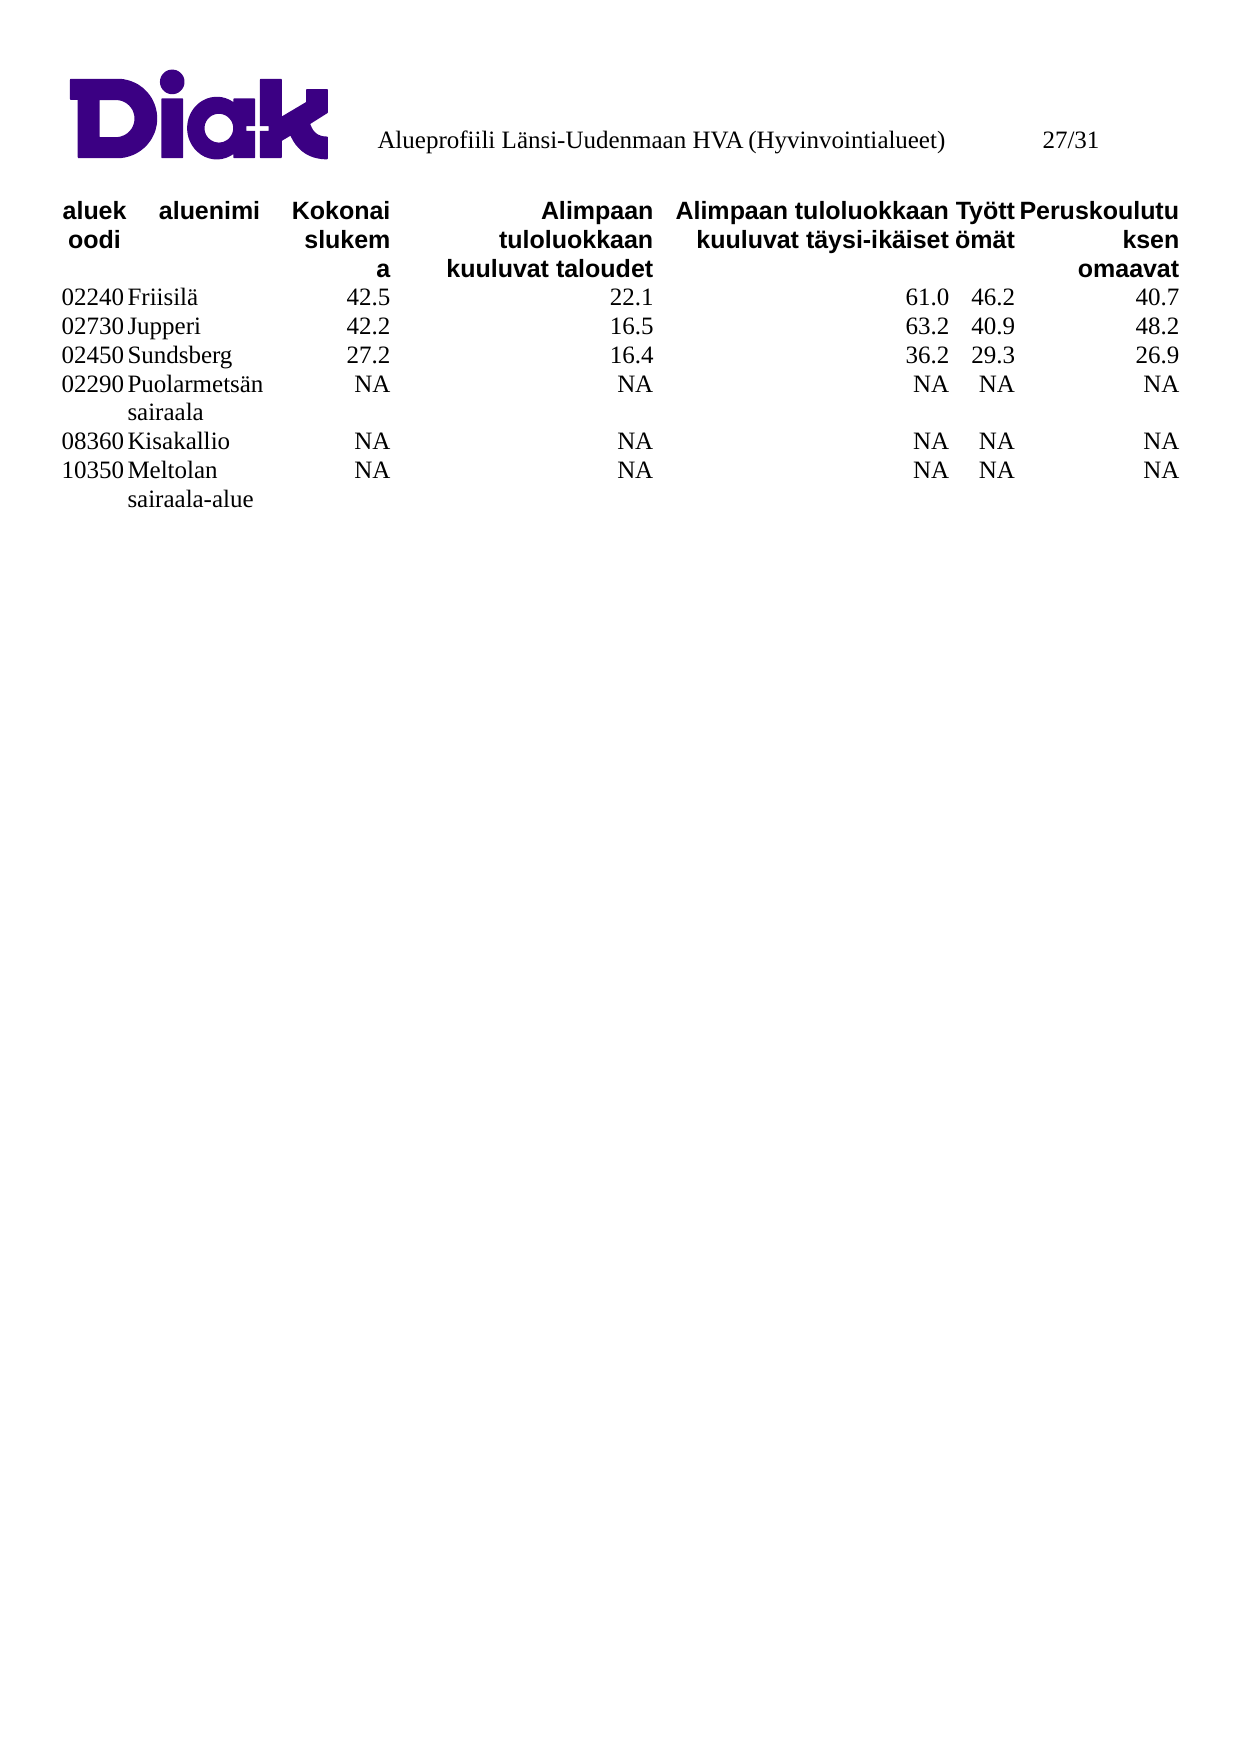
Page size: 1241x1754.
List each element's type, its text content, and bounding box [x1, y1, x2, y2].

table_cell NA [390, 455, 653, 512]
table_cell 08360 [61, 426, 127, 455]
table_cell NA [1015, 426, 1179, 455]
table_cell 26.9 [1015, 340, 1179, 369]
table_cell Kisakallio [127, 426, 291, 455]
table_header Kokonaislukema [291, 196, 390, 282]
table_cell 40.9 [949, 311, 1015, 340]
table_header Peruskoulutuksen omaavat [1015, 196, 1179, 282]
table_cell 02730 [61, 311, 127, 340]
table_cell 02240 [61, 283, 127, 311]
table_cell 61.0 [653, 283, 949, 311]
table_cell NA [949, 369, 1015, 426]
table_cell 16.5 [390, 311, 653, 340]
table_cell 29.3 [949, 340, 1015, 369]
table_cell NA [1015, 369, 1179, 426]
table_cell 10350 [61, 455, 127, 512]
table_cell NA [949, 426, 1015, 455]
table_cell NA [291, 426, 390, 455]
table_cell 22.1 [390, 283, 653, 311]
table_cell Sundsberg [127, 340, 291, 369]
table_cell Puolarmetsän sairaala [127, 369, 291, 426]
table_header Työttömät [949, 196, 1015, 282]
table_cell NA [390, 426, 653, 455]
table_cell 63.2 [653, 311, 949, 340]
table_cell 46.2 [949, 283, 1015, 311]
table_cell 02290 [61, 369, 127, 426]
table_cell NA [390, 369, 653, 426]
table_cell 02450 [61, 340, 127, 369]
table_cell 27.2 [291, 340, 390, 369]
table_cell 42.5 [291, 283, 390, 311]
table_header aluekoodi [61, 196, 127, 282]
table_cell NA [291, 455, 390, 512]
table_cell Friisilä [127, 283, 291, 311]
table_cell 16.4 [390, 340, 653, 369]
table_header Alimpaan tuloluokkaan kuuluvat täysi-ikäiset [653, 196, 949, 282]
table_cell 42.2 [291, 311, 390, 340]
table_cell NA [1015, 455, 1179, 512]
table_header Alimpaan tuloluokkaan kuuluvat taloudet [390, 196, 653, 282]
table_cell 48.2 [1015, 311, 1179, 340]
table_cell 40.7 [1015, 283, 1179, 311]
table_cell NA [291, 369, 390, 426]
table_cell Meltolan sairaala-alue [127, 455, 291, 512]
table_cell NA [653, 369, 949, 426]
table_cell NA [949, 455, 1015, 512]
table_header aluenimi [127, 196, 291, 282]
table_cell NA [653, 455, 949, 512]
table_cell 36.2 [653, 340, 949, 369]
table_cell Jupperi [127, 311, 291, 340]
table_cell NA [653, 426, 949, 455]
